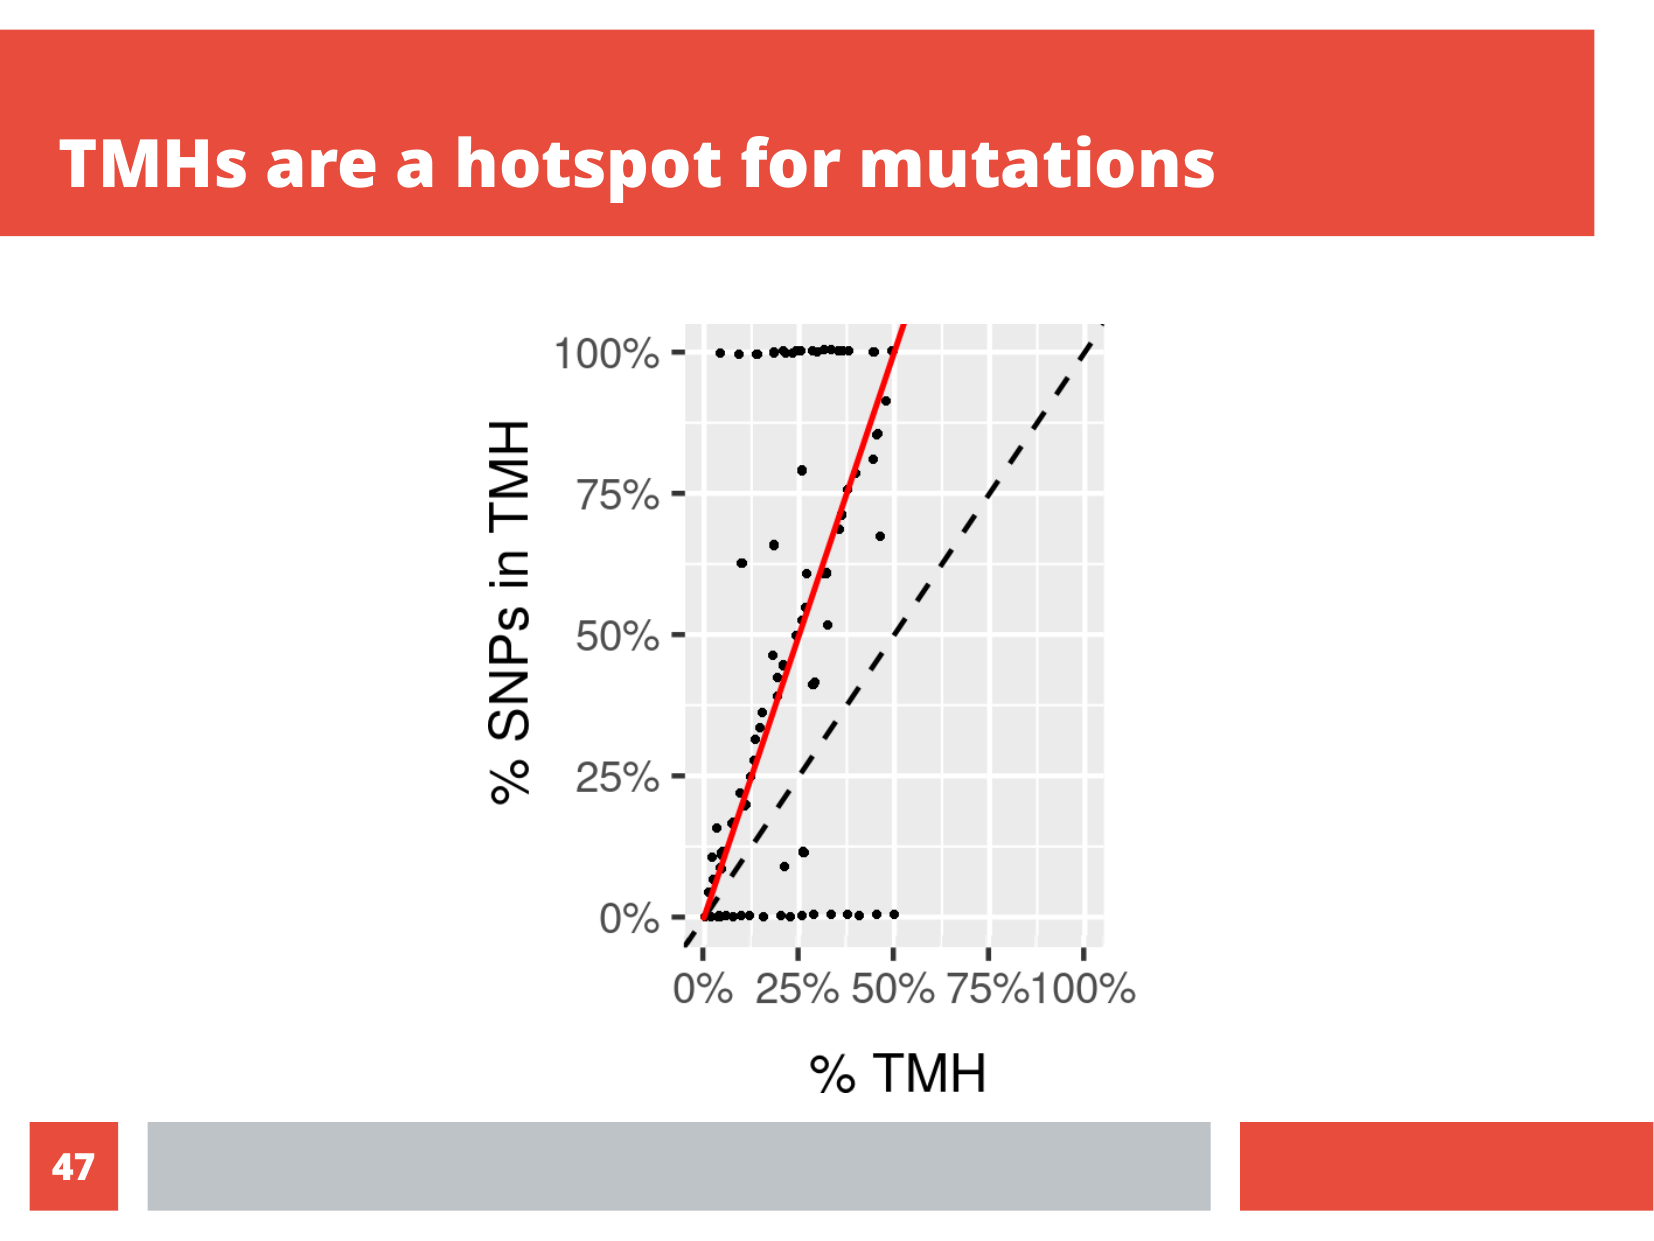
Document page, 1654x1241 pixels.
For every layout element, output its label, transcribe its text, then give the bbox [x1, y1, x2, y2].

picture [488, 324, 1136, 1093]
title TMHs are a hotspot for mutations [59, 59, 1595, 207]
